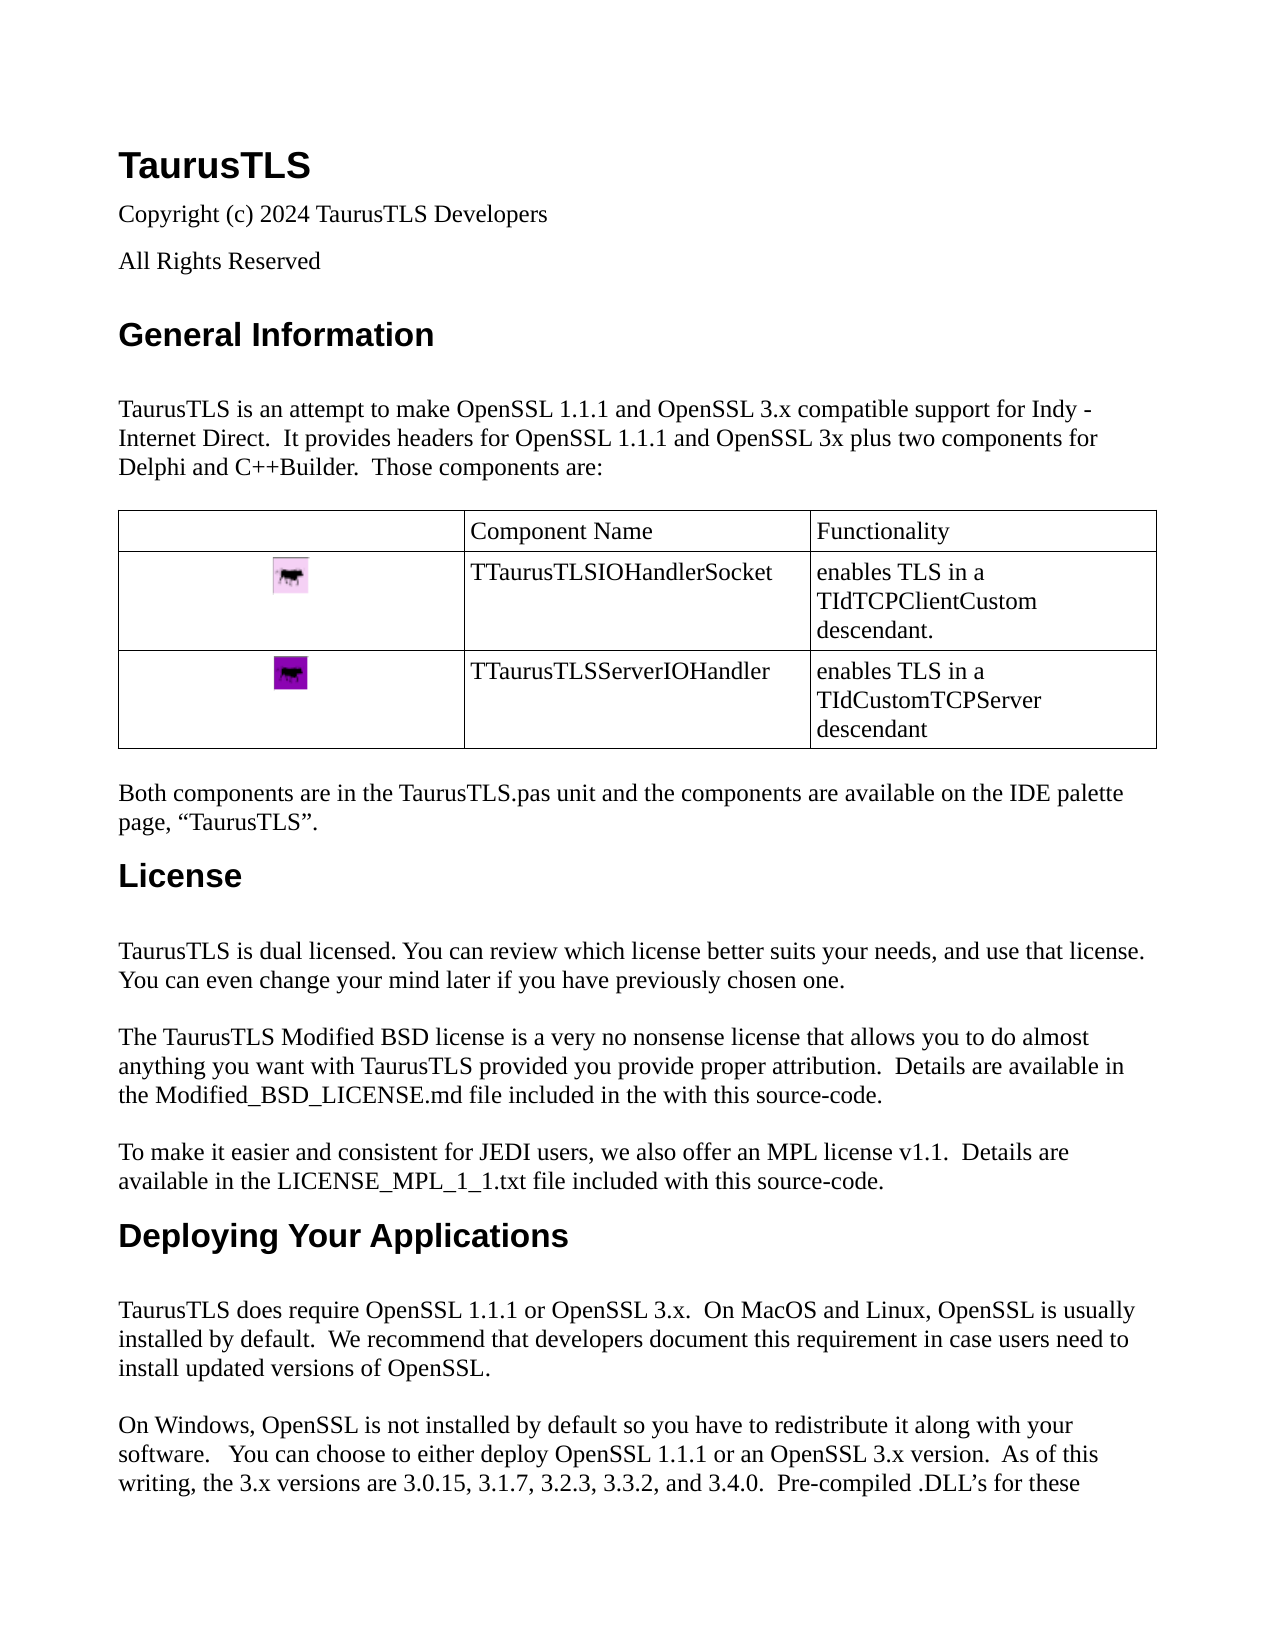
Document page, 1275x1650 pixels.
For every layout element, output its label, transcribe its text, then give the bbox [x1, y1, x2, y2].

table_header [119, 511, 464, 551]
table_cell [119, 552, 464, 649]
table_cell enables TLS in a TIdCustomTCPServer descendant [811, 651, 1156, 748]
text The TaurusTLS Modified BSD license is a very no nonsense license that allows you to do almost anything you want with TaurusTLS provided you provide proper attribution. Details are available in the Modified_BSD_LICENSE.md file included in the with this source-code. [118, 1022, 1157, 1108]
text TaurusTLS is dual licensed. You can review which license better suits your needs, and use that license. You can even change your mind later if you have previously chosen one. [118, 936, 1157, 993]
table_cell TTaurusTLSIOHandlerSocket [465, 552, 810, 649]
table_cell [119, 651, 464, 748]
picture [272, 557, 310, 595]
picture [273, 656, 309, 691]
text TaurusTLS does require OpenSSL 1.1.1 or OpenSSL 3.x. On MacOS and Linux, OpenSSL is usually installed by default. We recommend that developers document this requirement in case users need to install updated versions of OpenSSL. [118, 1295, 1157, 1382]
subtitle TaurusTLS [118, 143, 1157, 186]
text To make it easier and consistent for JEDI users, we also offer an MPL license v1.1. Details are available in the LICENSE_MPL_1_1.txt file included with this source-code. [118, 1137, 1157, 1195]
table_header Component Name [465, 511, 810, 551]
table_cell TTaurusTLSServerIOHandler [465, 651, 810, 748]
text TaurusTLS is an attempt to make OpenSSL 1.1.1 and OpenSSL 3.x compatible support for Indy - Internet Direct. It provides headers for OpenSSL 1.1.1 and OpenSSL 3x plus two components for Delphi and C++Builder. Those components are: [118, 394, 1157, 481]
table_cell enables TLS in a TIdTCPClientCustom descendant. [811, 552, 1156, 649]
text Copyright (c) 2024 TaurusTLS Developers [118, 199, 1157, 227]
text Both components are in the TaurusTLS.pas unit and the components are available on the IDE palette page, “TaurusTLS”. [118, 778, 1157, 836]
text All Rights Reserved [118, 246, 1157, 275]
subtitle General Information [118, 315, 1157, 353]
subtitle License [118, 856, 1157, 895]
subtitle Deploying Your Applications [118, 1216, 1157, 1254]
table_header Functionality [811, 511, 1156, 551]
text On Windows, OpenSSL is not installed by default so you have to redistribute it along with your software. You can choose to either deploy OpenSSL 1.1.1 or an OpenSSL 3.x version. As of this writing, the 3.x versions are 3.0.15, 3.1.7, 3.2.3, 3.3.2, and 3.4.0. Pre-compiled .DLL’s for these [118, 1410, 1157, 1497]
